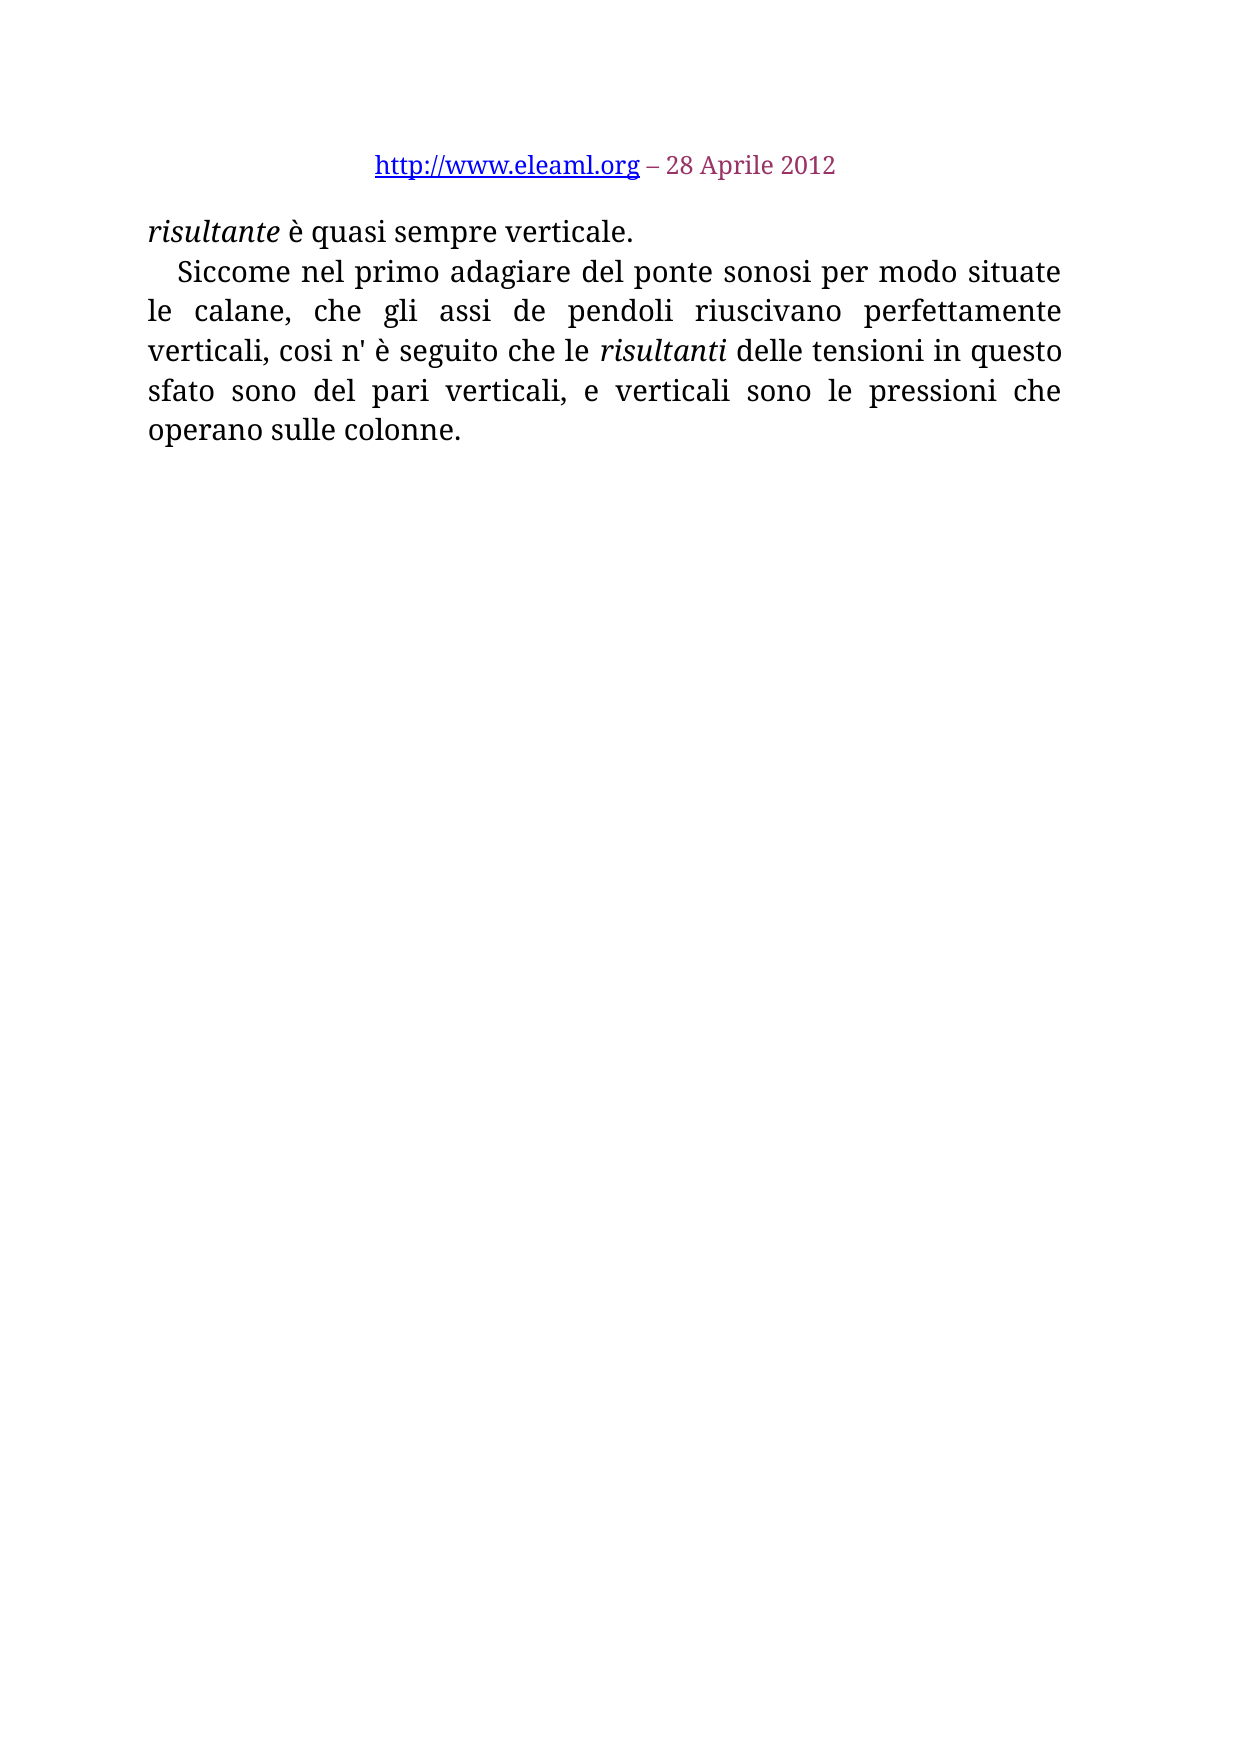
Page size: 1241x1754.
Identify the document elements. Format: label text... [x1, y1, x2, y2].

text risultante è quasi sempre verticale. [148, 211, 1063, 251]
text Siccome nel primo adagiare del ponte sonosi per modo situate le calane, che gli assi de pendoli riuscivano perfettamente verticali, cosi n' è seguito che le risultanti delle tensioni in questo sfato sono del pari verticali, e verticali sono le pressioni che operano sulle colonne. [148, 251, 1063, 449]
